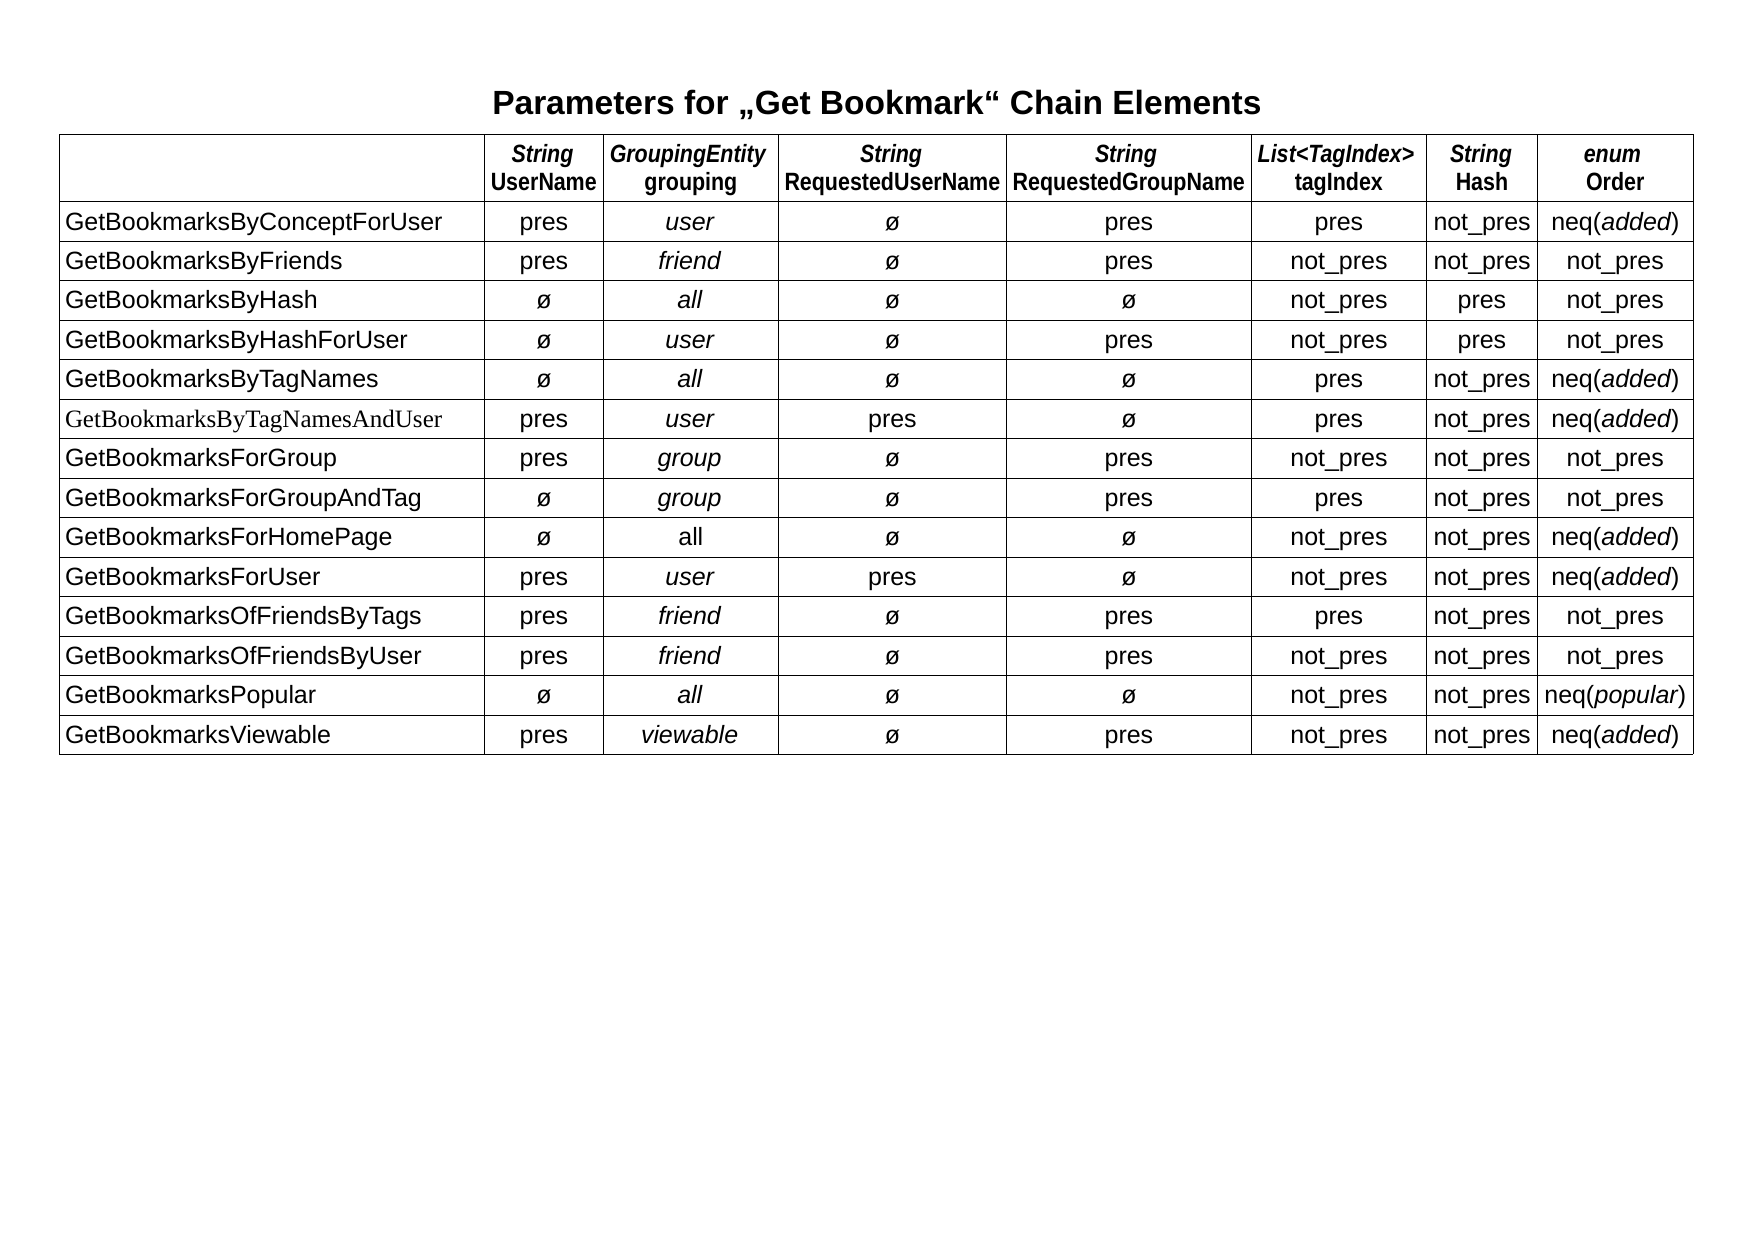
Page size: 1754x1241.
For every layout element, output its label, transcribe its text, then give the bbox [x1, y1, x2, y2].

table_cell not_pres [1252, 439, 1426, 478]
table_header enum Order [1538, 135, 1693, 201]
table_cell pres [1252, 597, 1426, 636]
table_header String UserName [485, 135, 603, 201]
table_cell GetBookmarksForUser [60, 558, 484, 596]
table_cell GetBookmarksByTagNamesAndUser [60, 400, 484, 438]
table_cell pres [1007, 439, 1251, 478]
table_cell not_pres [1427, 558, 1537, 596]
table_cell not_pres [1252, 637, 1426, 675]
table_cell GetBookmarksViewable [60, 716, 484, 754]
table_cell not_pres [1427, 676, 1537, 715]
table_cell GetBookmarksForHomePage [60, 518, 484, 557]
table_cell ø [1007, 281, 1251, 320]
table_cell pres [485, 439, 603, 478]
table_cell pres [1007, 637, 1251, 675]
table_cell pres [485, 202, 603, 241]
table_cell not_pres [1427, 202, 1537, 241]
table_cell not_pres [1538, 597, 1693, 636]
table_cell ø [485, 321, 603, 359]
table_cell pres [1427, 281, 1537, 320]
table_cell not_pres [1427, 439, 1537, 478]
table_cell ø [1007, 558, 1251, 596]
table_cell neq(popular) [1538, 676, 1693, 715]
table_cell not_pres [1427, 479, 1537, 517]
table_cell pres [485, 242, 603, 280]
table_cell not_pres [1427, 518, 1537, 557]
table_cell neq(added) [1538, 518, 1693, 557]
table_header String RequestedUserName [779, 135, 1006, 201]
table_cell pres [1007, 242, 1251, 280]
table_cell all [604, 518, 778, 557]
table_cell pres [1007, 597, 1251, 636]
subtitle Parameters for „Get Bookmark“ Chain Elements [59, 84, 1695, 122]
table_header List<TagIndex> tagIndex [1252, 135, 1426, 201]
table_cell ø [779, 716, 1006, 754]
table_cell group [604, 479, 778, 517]
table_cell user [604, 558, 778, 596]
table_cell not_pres [1538, 321, 1693, 359]
table_cell all [604, 281, 778, 320]
table_header [60, 135, 484, 201]
table_cell GetBookmarksOfFriendsByTags [60, 597, 484, 636]
table_cell ø [779, 479, 1006, 517]
table_cell not_pres [1538, 242, 1693, 280]
table_cell not_pres [1252, 716, 1426, 754]
table_cell ø [779, 202, 1006, 241]
table_cell pres [1007, 716, 1251, 754]
table_cell pres [1007, 479, 1251, 517]
table_cell pres [485, 637, 603, 675]
table_cell pres [779, 400, 1006, 438]
table_header String RequestedGroupName [1007, 135, 1251, 201]
table_cell ø [1007, 360, 1251, 399]
table_cell not_pres [1538, 637, 1693, 675]
table_cell neq(added) [1538, 558, 1693, 596]
table_cell user [604, 400, 778, 438]
table_cell neq(added) [1538, 400, 1693, 438]
table_cell ø [779, 597, 1006, 636]
table_cell GetBookmarksForGroup [60, 439, 484, 478]
table_cell ø [779, 281, 1006, 320]
table_cell not_pres [1427, 716, 1537, 754]
table_cell not_pres [1252, 242, 1426, 280]
table_cell friend [604, 637, 778, 675]
table_cell ø [1007, 400, 1251, 438]
table_cell GetBookmarksByFriends [60, 242, 484, 280]
table_cell not_pres [1427, 360, 1537, 399]
table_cell GetBookmarksByConceptForUser [60, 202, 484, 241]
table_cell user [604, 321, 778, 359]
table_cell ø [1007, 518, 1251, 557]
table_cell neq(added) [1538, 716, 1693, 754]
table_cell ø [1007, 676, 1251, 715]
table_cell group [604, 439, 778, 478]
table_cell pres [1252, 479, 1426, 517]
table_cell pres [1252, 202, 1426, 241]
table_cell ø [779, 360, 1006, 399]
table_cell not_pres [1427, 597, 1537, 636]
table_cell friend [604, 242, 778, 280]
table_cell pres [1007, 202, 1251, 241]
table_cell pres [1007, 321, 1251, 359]
table_cell not_pres [1252, 518, 1426, 557]
table_cell pres [485, 400, 603, 438]
table_cell pres [485, 716, 603, 754]
table_cell GetBookmarksByHashForUser [60, 321, 484, 359]
table_cell neq(added) [1538, 360, 1693, 399]
table_cell pres [1252, 360, 1426, 399]
table_cell not_pres [1538, 479, 1693, 517]
table_cell pres [1427, 321, 1537, 359]
table_cell all [604, 676, 778, 715]
table_cell all [604, 360, 778, 399]
table_cell not_pres [1427, 400, 1537, 438]
table_header String Hash [1427, 135, 1537, 201]
table_cell ø [779, 676, 1006, 715]
table_cell ø [779, 439, 1006, 478]
table_cell user [604, 202, 778, 241]
table_cell ø [485, 360, 603, 399]
table_cell not_pres [1538, 439, 1693, 478]
table_cell ø [779, 518, 1006, 557]
table_cell not_pres [1427, 242, 1537, 280]
table_header GroupingEntity grouping [604, 135, 778, 201]
table_cell ø [485, 518, 603, 557]
table_cell ø [779, 242, 1006, 280]
table_cell GetBookmarksPopular [60, 676, 484, 715]
table_cell not_pres [1252, 321, 1426, 359]
table_cell not_pres [1538, 281, 1693, 320]
table_cell GetBookmarksByHash [60, 281, 484, 320]
table_cell pres [485, 597, 603, 636]
table_cell friend [604, 597, 778, 636]
table_cell GetBookmarksForGroupAndTag [60, 479, 484, 517]
table_cell pres [485, 558, 603, 596]
table_cell ø [485, 479, 603, 517]
table_cell GetBookmarksOfFriendsByUser [60, 637, 484, 675]
table_cell GetBookmarksByTagNames [60, 360, 484, 399]
table_cell ø [485, 676, 603, 715]
table_cell ø [779, 321, 1006, 359]
table_cell pres [1252, 400, 1426, 438]
table_cell not_pres [1427, 637, 1537, 675]
table_cell pres [779, 558, 1006, 596]
table_cell viewable [604, 716, 778, 754]
table_cell not_pres [1252, 676, 1426, 715]
table_cell ø [485, 281, 603, 320]
table_cell not_pres [1252, 558, 1426, 596]
table_cell ø [779, 637, 1006, 675]
table_cell neq(added) [1538, 202, 1693, 241]
table_cell not_pres [1252, 281, 1426, 320]
